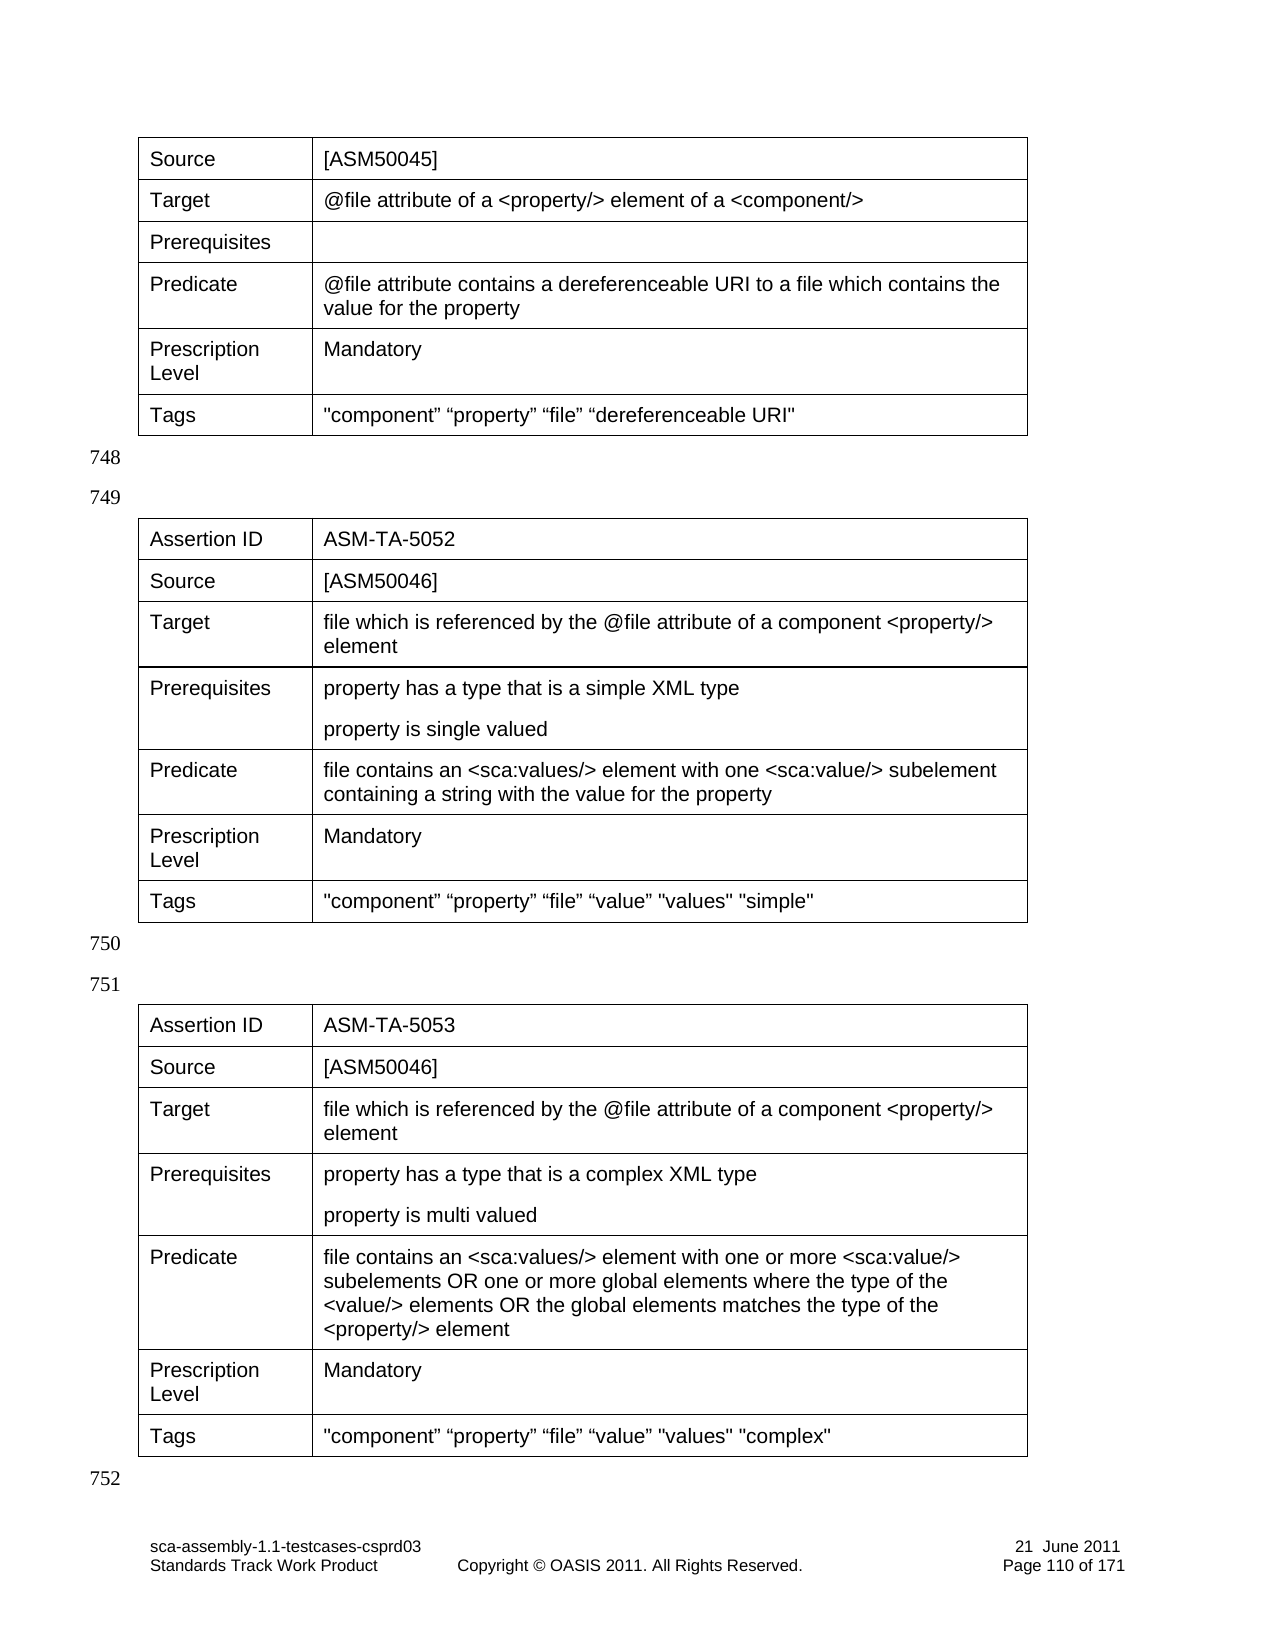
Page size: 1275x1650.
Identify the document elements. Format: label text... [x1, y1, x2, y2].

table_cell Prescription Level [139, 329, 312, 393]
table_cell Predicate [139, 1236, 312, 1349]
table_cell file which is referenced by the @file attribute of a component <property/> element [313, 1088, 1027, 1153]
table_cell property has a type that is a complex XML type property is multi valued [313, 1154, 1027, 1235]
table_cell Target [139, 180, 312, 221]
table_cell Source [139, 560, 312, 601]
table_cell Target [139, 602, 312, 666]
table_header ASM-TA-5053 [313, 1005, 1027, 1046]
table_cell Tags [139, 395, 312, 435]
table_cell [ASM50046] [313, 560, 1027, 601]
table_cell [ASM50045] [313, 138, 1027, 179]
table_cell Mandatory [313, 815, 1027, 880]
table_cell "component” “property” “file” “dereferenceable URI" [313, 395, 1027, 435]
table_cell Predicate [139, 750, 312, 814]
table_header Assertion ID [139, 519, 312, 559]
table_cell Prerequisites [139, 1154, 312, 1235]
table_cell @file attribute of a <property/> element of a <component/> [313, 180, 1027, 221]
table_cell Tags [139, 1415, 312, 1456]
table_cell [ASM50046] [313, 1047, 1027, 1087]
table_header ASM-TA-5052 [313, 519, 1027, 559]
table_cell Source [139, 138, 312, 179]
table_header Assertion ID [139, 1005, 312, 1046]
table_cell [313, 222, 1027, 262]
table_cell "component” “property” “file” “value” "values" "simple" [313, 881, 1027, 922]
table_cell file which is referenced by the @file attribute of a component <property/> element [313, 602, 1027, 666]
table_cell Target [139, 1088, 312, 1153]
table_cell Mandatory [313, 1350, 1027, 1414]
table_cell Source [139, 1047, 312, 1087]
table_cell Prescription Level [139, 1350, 312, 1414]
table_cell file contains an <sca:values/> element with one <sca:value/> subelement containing a string with the value for the property [313, 750, 1027, 814]
table_cell Prerequisites [139, 668, 312, 749]
table_cell Prerequisites [139, 222, 312, 262]
table_cell Tags [139, 881, 312, 922]
table_cell file contains an <sca:values/> element with one or more <sca:value/> subelements OR one or more global elements where the type of the <value/> elements OR the global elements matches the type of the <property/> element [313, 1236, 1027, 1349]
table_cell Prescription Level [139, 815, 312, 880]
table_cell @file attribute contains a dereferenceable URI to a file which contains the value for the property [313, 263, 1027, 328]
table_cell Mandatory [313, 329, 1027, 393]
table_cell property has a type that is a simple XML type property is single valued [313, 668, 1027, 749]
table_cell Predicate [139, 263, 312, 328]
table_cell "component” “property” “file” “value” "values" "complex" [313, 1415, 1027, 1456]
